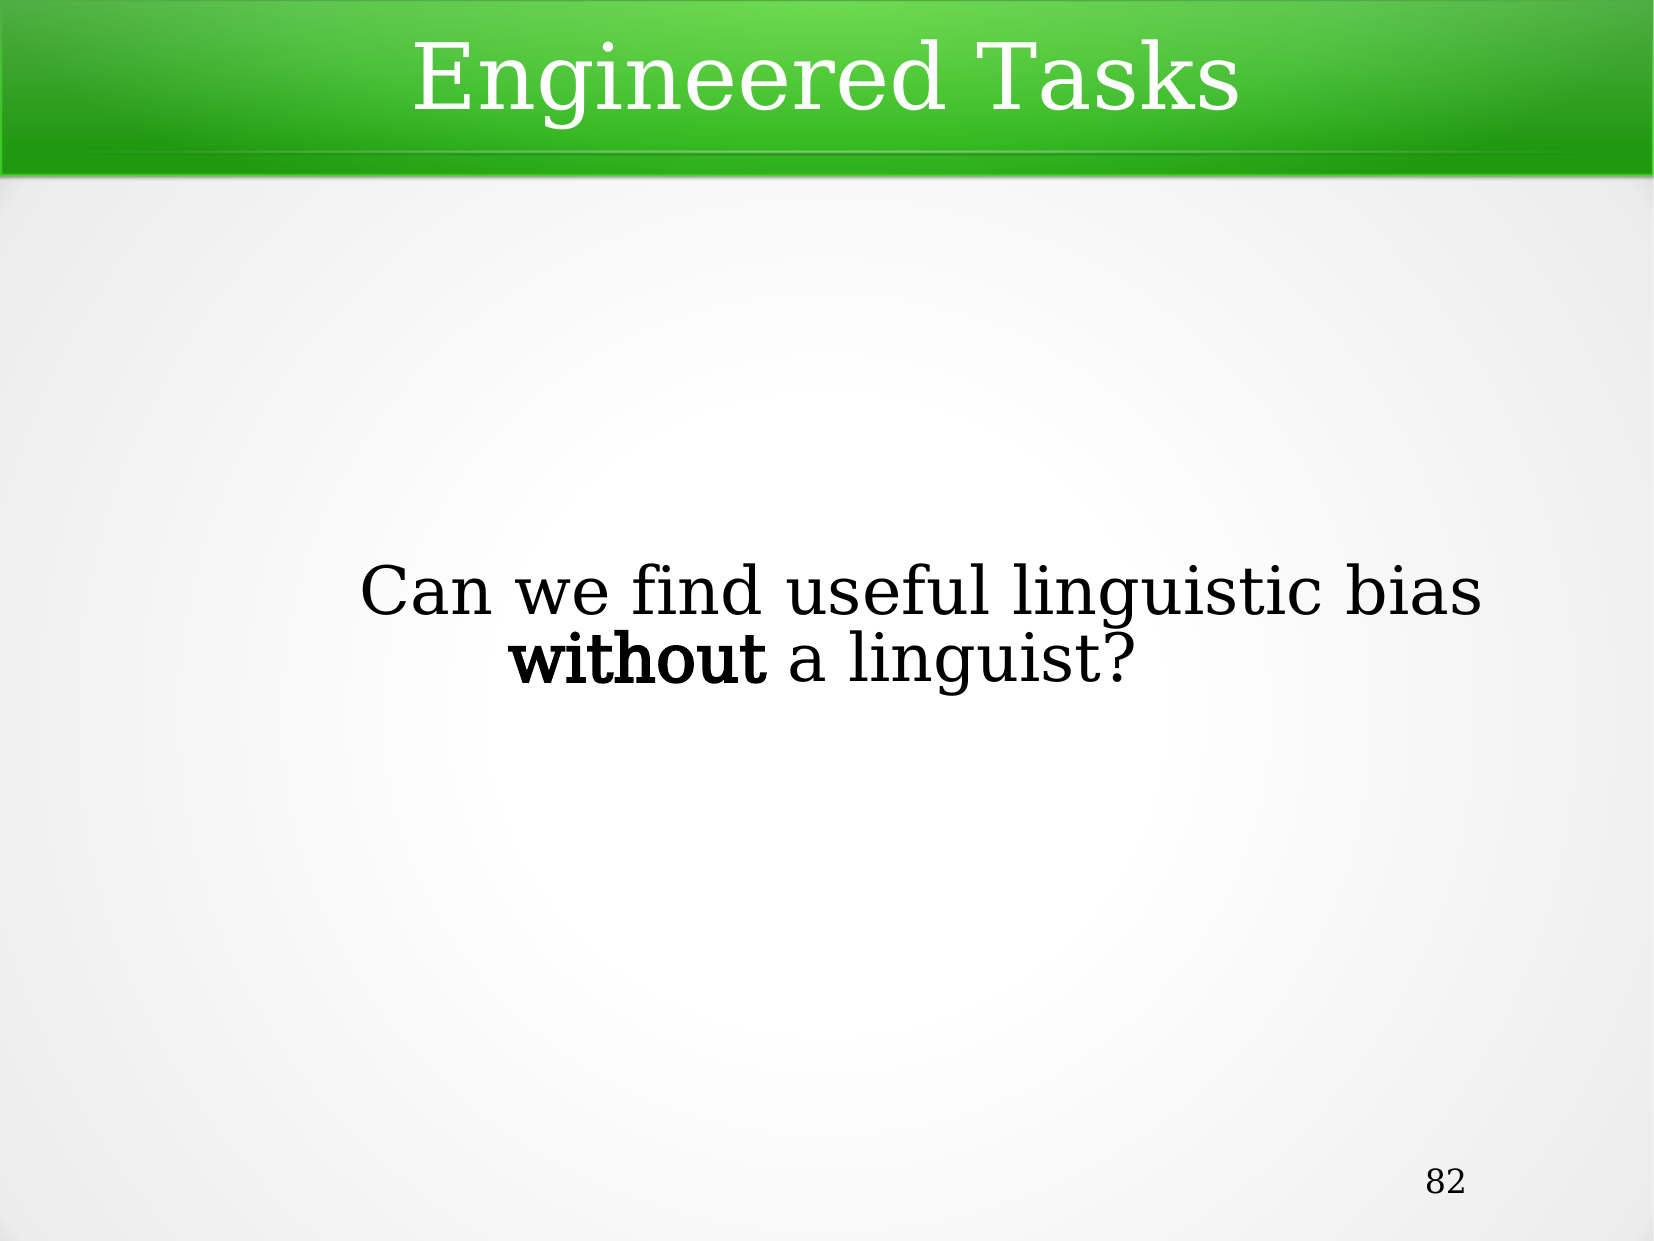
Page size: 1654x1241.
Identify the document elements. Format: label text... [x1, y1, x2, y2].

picture [0, 0, 1654, 1241]
text_box Can we find useful linguistic bias without a linguist? [309, 554, 1654, 1241]
title Engineered Tasks [82, 11, 1571, 154]
